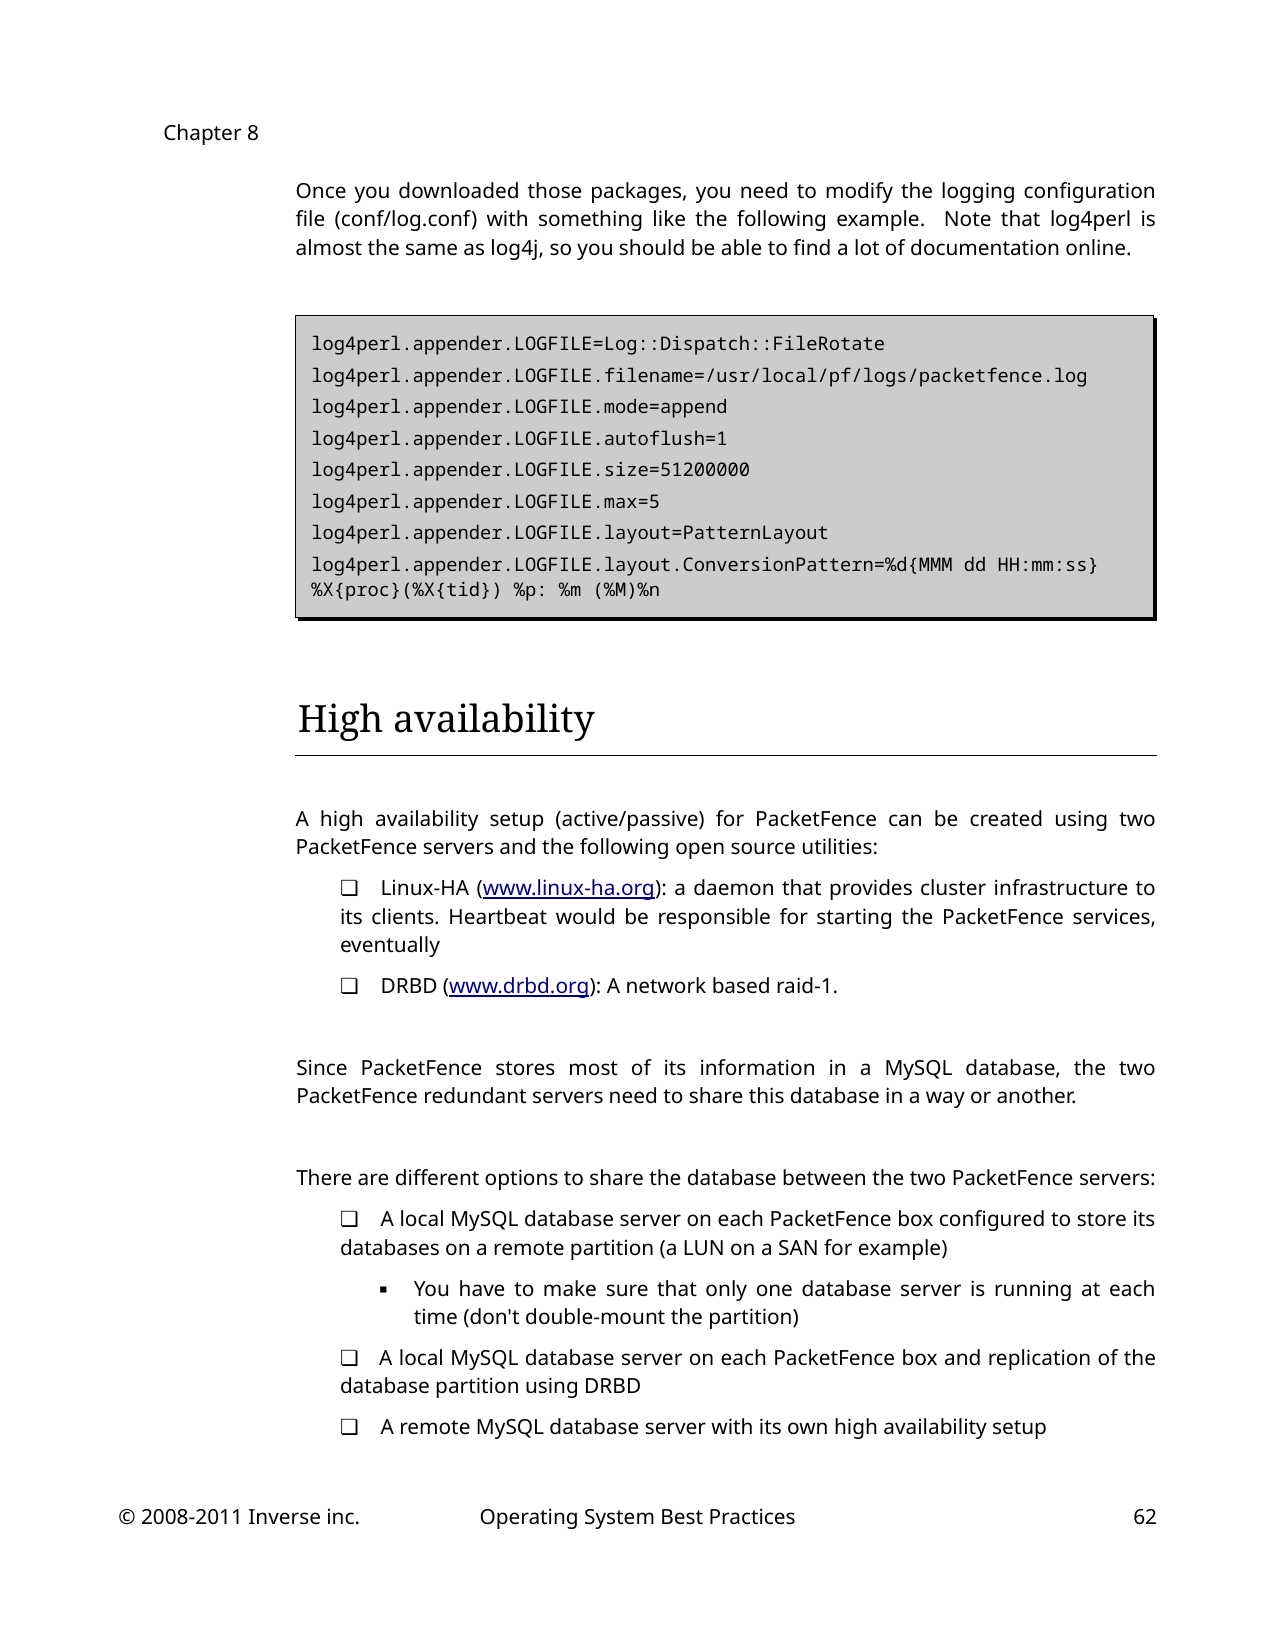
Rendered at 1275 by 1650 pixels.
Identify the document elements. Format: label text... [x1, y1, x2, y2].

text log4perl.appender.LOGFILE.size=51200000 [296, 441, 1153, 472]
text ❏ DRBD (www.drbd.org): A network based raid-1. [340, 971, 1157, 999]
text log4perl.appender.LOGFILE.filename=/usr/local/pf/logs/packetfence.log [296, 346, 1153, 378]
text log4perl.appender.LOGFILE.mode=append [296, 378, 1153, 409]
text Once you downloaded those packages, you need to modify the logging configuration file (conf/log.conf) with something like the following example. Note that log4perl is almost the same as log4j, so you should be able to find a lot of documentation online. [295, 176, 1157, 261]
text log4perl.appender.LOGFILE.autoflush=1 [296, 409, 1153, 441]
list You have to make sure that only one database server is running at each time (don't double-mount the partition) [376, 1274, 1157, 1331]
text Since PacketFence stores most of its information in a MySQL database, the two PacketFence redundant servers need to share this database in a way or another. [296, 1053, 1157, 1110]
list ❏ A local MySQL database server on each PacketFence box and replication of the database partition using DRBD [340, 1343, 1157, 1400]
text log4perl.appender.LOGFILE.max=5 [296, 472, 1153, 503]
text ❏ Linux-HA (www.linux-ha.org): a daemon that provides cluster infrastructure to its clients. Heartbeat would be responsible for starting the PacketFence services, eventually [340, 873, 1157, 959]
list ❏ A remote MySQL database server with its own high availability setup [340, 1412, 1157, 1441]
text log4perl.appender.LOGFILE.layout.ConversionPattern=%d{MMM dd HH:mm:ss} %X{proc}(%X{tid}) %p: %m (%M)%n [296, 535, 1153, 617]
text There are different options to share the database between the two PacketFence servers: [296, 1163, 1157, 1192]
subtitle High availability [295, 692, 1157, 755]
text A high availability setup (active/passive) for PacketFence can be created using two PacketFence servers and the following open source utilities: [295, 804, 1157, 861]
text ❏ A local MySQL database server on each PacketFence box configured to store its databases on a remote partition (a LUN on a SAN for example) [340, 1204, 1157, 1261]
text log4perl.appender.LOGFILE=Log::Dispatch::FileRotate [296, 316, 1153, 346]
text log4perl.appender.LOGFILE.layout=PatternLayout [296, 503, 1153, 535]
